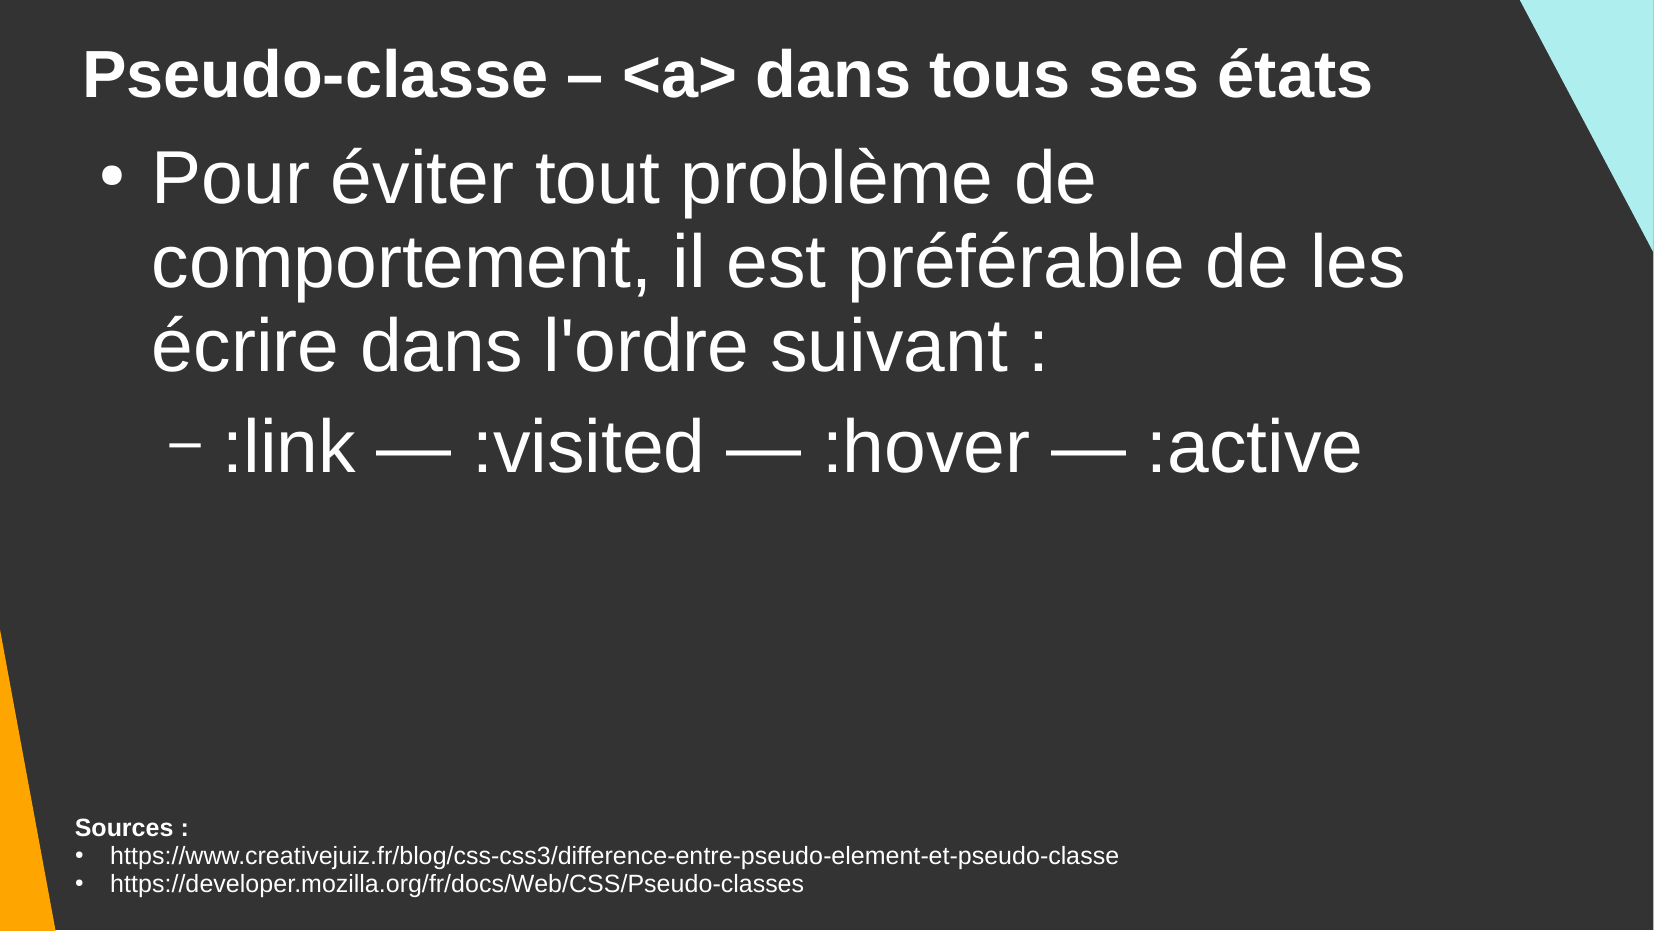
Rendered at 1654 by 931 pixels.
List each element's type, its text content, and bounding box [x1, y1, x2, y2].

title Pseudo-classe – <a> dans tous ses états [82, 37, 1571, 114]
text_box [0, 629, 56, 931]
text_box [1519, 0, 1654, 254]
text_box Sources : https://www.creativejuiz.fr/blog/css-css3/difference-entre-pseudo-element-et-pseudo-classe https://developer.mozilla.org/fr/docs/Web/CSS/Pseudo-classes [60, 806, 1546, 931]
list Pour éviter tout problème de comportement, il est préférable de les écrire dans l'ordre suivant : :link — :visited — :hover — :active [80, 135, 1605, 745]
